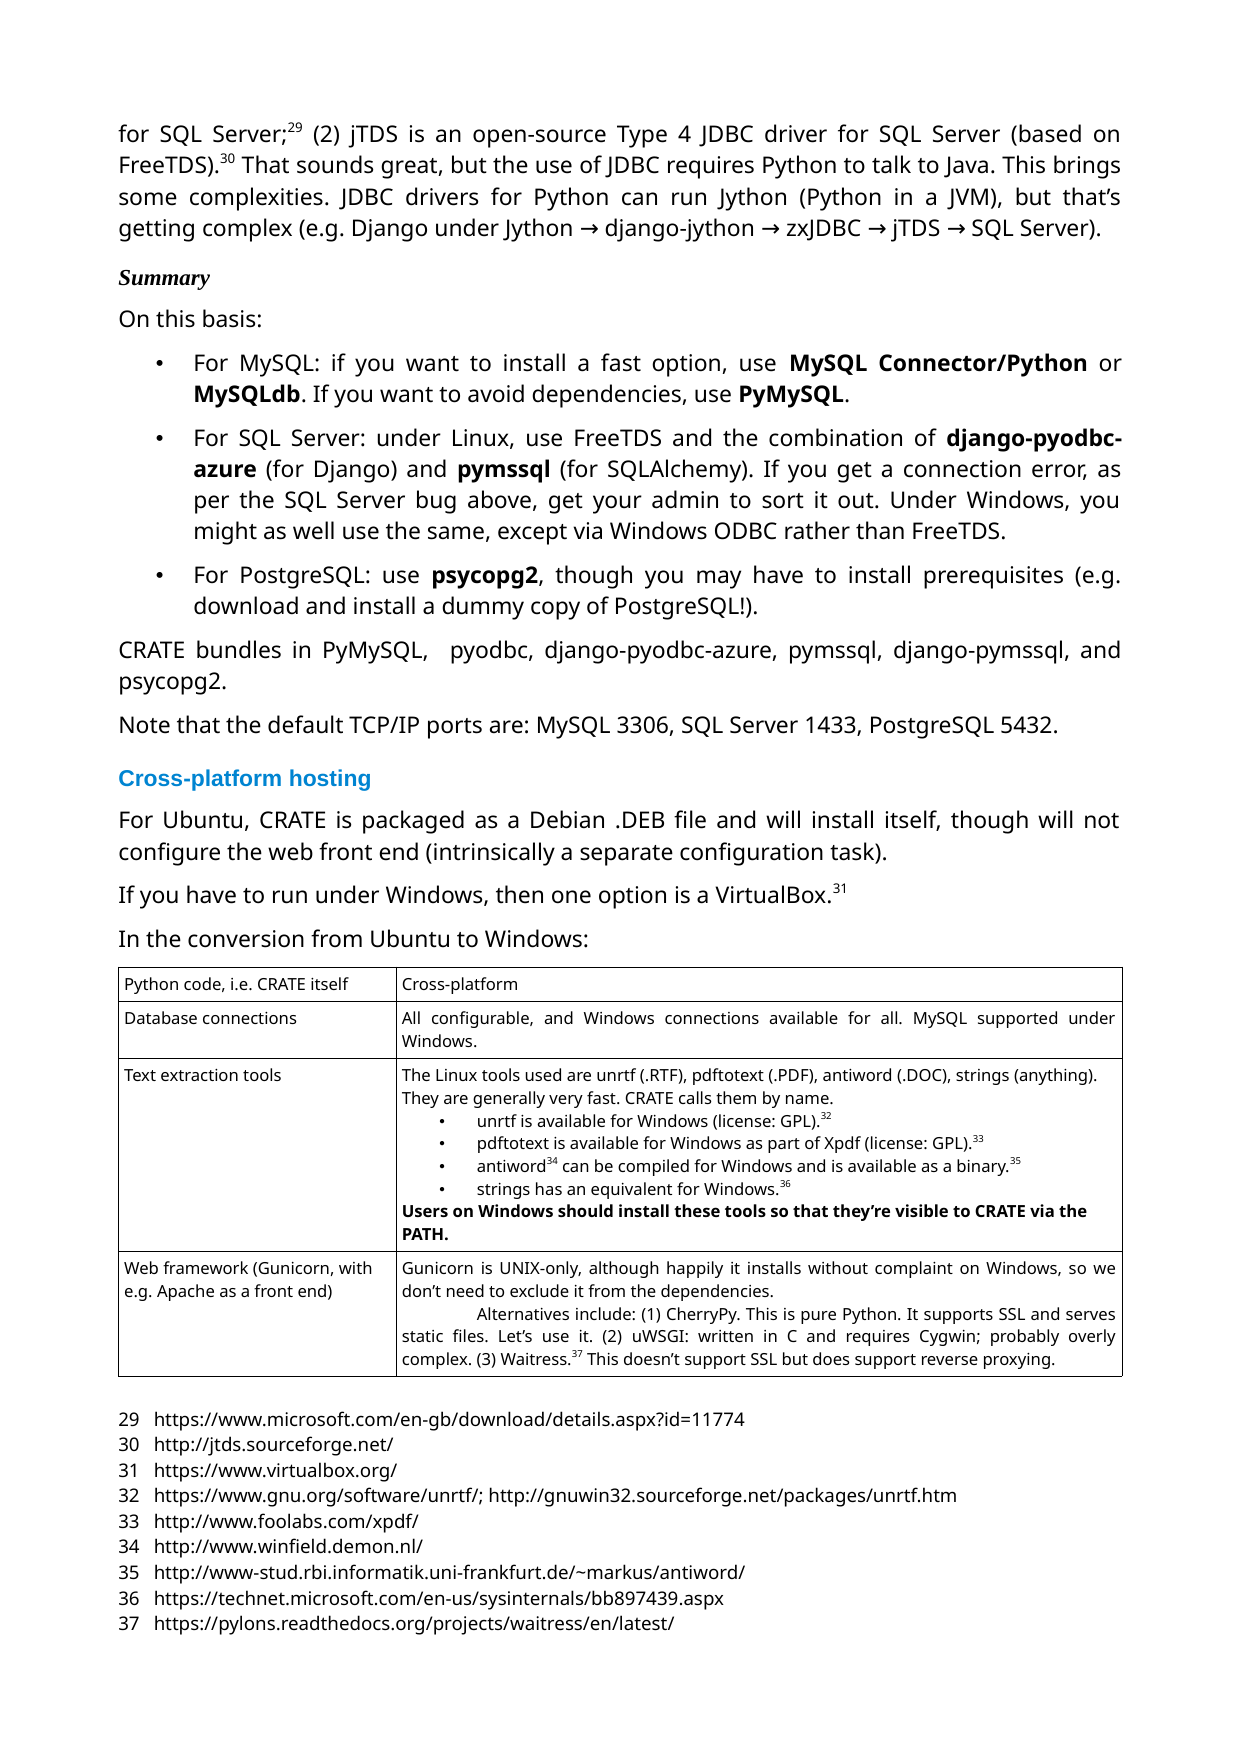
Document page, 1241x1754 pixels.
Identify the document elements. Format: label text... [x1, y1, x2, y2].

table_cell Gunicorn is UNIX-only, although happily it installs without complaint on Windows, so we don’t need to exclude it from the dependencies. Alternatives include: (1) CherryPy. This is pure Python. It supports SSL and serves static files. Let’s use it. (2) uWSGI: written in C and requires Cygwin; probably overly complex. (3) Waitress. This doesn’t support SSL but does support reverse proxying. [397, 1252, 1122, 1376]
table_header Cross-platform [397, 968, 1122, 1001]
text CRATE bundles in PyMySQL, pyodbc, django-pyodbc-azure, pymssql, django-pymssql, and psycopg2. [118, 634, 1122, 697]
table_cell Text extraction tools [119, 1059, 396, 1251]
table_cell The Linux tools used are unrtf (.RTF), pdftotext (.PDF), antiword (.DOC), strings (anything). They are generally very fast. CRATE calls them by name. unrtf is available for Windows (license: GPL). pdftotext is available for Windows as part of Xpdf (license: GPL). antiword can be compiled for Windows and is available as a binary. strings has an equivalent for Windows. Users on Windows should install these tools so that they’re visible to CRATE via the PATH. [397, 1059, 1122, 1251]
text https://www.virtualbox.org/ [118, 1457, 1122, 1483]
table_cell Database connections [119, 1002, 396, 1058]
list For PostgreSQL: use psycopg2, though you may have to install prerequisites (e.g. download and install a dummy copy of PostgreSQL!). [156, 559, 1122, 622]
list For MySQL: if you want to install a fast option, use MySQL Connector/Python or MySQLdb. If you want to avoid dependencies, use PyMySQL. [156, 347, 1122, 409]
text https://www.microsoft.com/en-gb/download/details.aspx?id=11774 [118, 1406, 1122, 1432]
text Note that the default TCP/IP ports are: MySQL 3306, SQL Server 1433, PostgreSQL 5432. [118, 709, 1122, 740]
list For SQL Server: under Linux, use FreeTDS and the combination of django-pyodbc-azure (for Django) and pymssql (for SQLAlchemy). If you get a connection error, as per the SQL Server bug above, get your admin to sort it out. Under Windows, you might as well use the same, except via Windows ODBC rather than FreeTDS. [156, 422, 1122, 547]
text In the conversion from Ubuntu to Windows: [118, 923, 1122, 954]
table_header Python code, i.e. CRATE itself [119, 968, 396, 1001]
subtitle Summary [118, 264, 1122, 290]
table_cell Web framework (Gunicorn, with e.g. Apache as a front end) [119, 1252, 396, 1376]
table_cell All configurable, and Windows connections available for all. MySQL supported under Windows. [397, 1002, 1122, 1058]
text If you have to run under Windows, then one option is a VirtualBox. [118, 879, 1122, 910]
text For Ubuntu, CRATE is packaged as a Debian .DEB file and will install itself, though will not configure the web front end (intrinsically a separate configuration task). [118, 804, 1122, 867]
text for SQL Server; (2) jTDS is an open-source Type 4 JDBC driver for SQL Server (based on FreeTDS). That sounds great, but the use of JDBC requires Python to talk to Java. This brings some complexities. JDBC drivers for Python can run Jython (Python in a JVM), but that’s getting complex (e.g. Django under Jython → django-jython → zxJDBC → jTDS → SQL Server). [118, 118, 1122, 243]
text On this basis: [118, 303, 1122, 334]
subtitle Cross-platform hosting [118, 765, 1122, 792]
text http://jtds.sourceforge.net/ [118, 1432, 1122, 1457]
